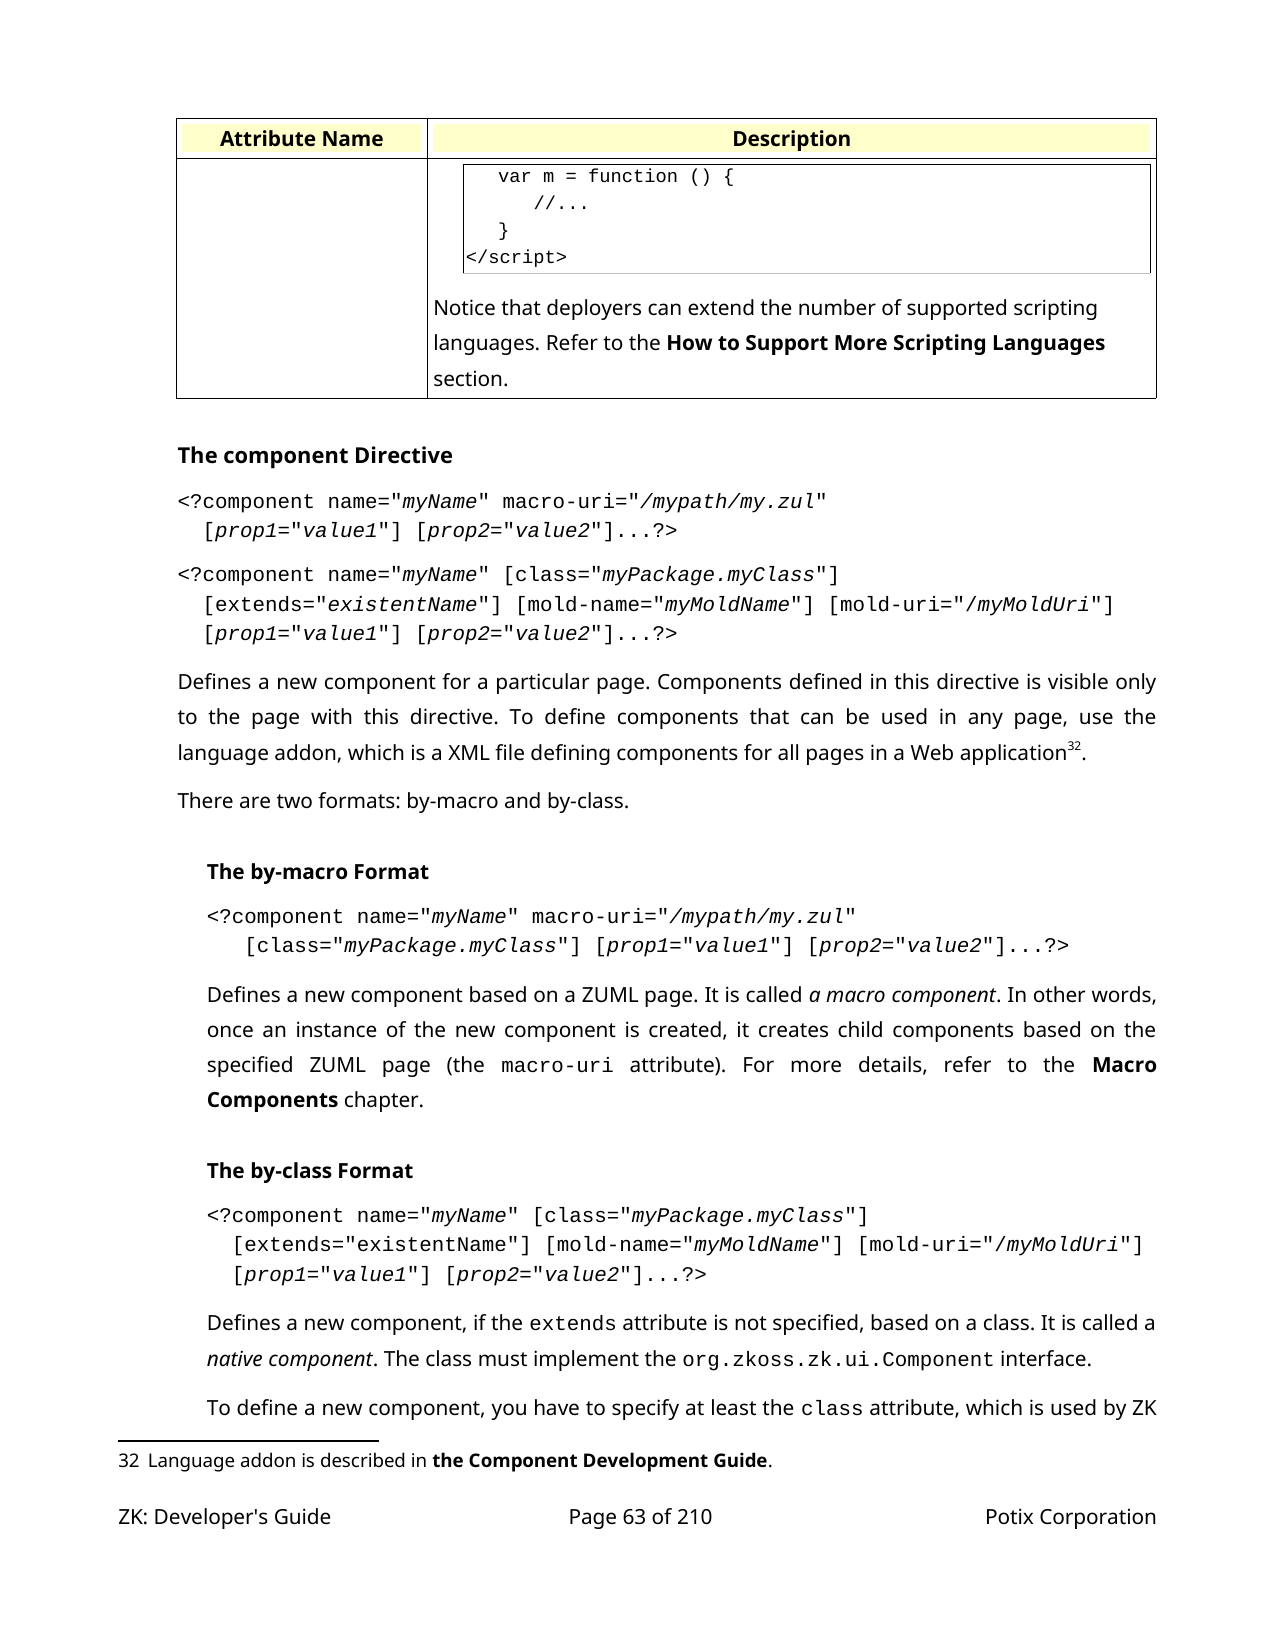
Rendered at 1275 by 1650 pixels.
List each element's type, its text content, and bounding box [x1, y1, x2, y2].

text <?component name="myName" [class="myPackage.myClass"] [extends="existentName"] [mold-name="myMoldName"] [mold-uri="/myMoldUri"] [prop1="value1"] [prop2="value2"]...?> [207, 1205, 1157, 1287]
table_header Description [428, 119, 1156, 158]
table_header Attribute Name [177, 119, 427, 158]
text <?component name="myName" macro-uri="/mypath/my.zul" [prop1="value1"] [prop2="value2"]...?> [177, 491, 1157, 544]
text <?component name="myName" [class="myPackage.myClass"] [extends="existentName"] [mold-name="myMoldName"] [mold-uri="/myMoldUri"] [prop1="value1"] [prop2="value2"]...?> [177, 564, 1157, 647]
text <?component name="myName" macro-uri="/mypath/my.zul" [class="myPackage.myClass"] [prop1="value1"] [prop2="value2"]...?> [207, 906, 1157, 959]
subtitle The by-macro Format [207, 857, 1157, 886]
text There are two formats: by-macro and by-class. [177, 787, 1157, 815]
subtitle The component Directive [177, 440, 1157, 470]
text Defines a new component based on a ZUML page. It is called a macro component. In other words, once an instance of the new component is created, it creates child components based on the specified ZUML page (the macro-uri attribute). For more details, refer to the Macro Components chapter. [207, 980, 1157, 1114]
text Defines a new component for a particular page. Components defined in this directive is visible only to the page with this directive. To define components that can be used in any page, use the language addon, which is a XML file defining components for all pages in a Web application. [177, 667, 1157, 766]
table_cell var m = function () { //... } </script> Notice that deployers can extend the number of supported scripting languages. Refer to the How to Support More Scripting Languages section. [428, 159, 1156, 398]
subtitle The by-class Format [207, 1156, 1157, 1184]
text Language addon is described in the Component Development Guide. [118, 1447, 1157, 1473]
text To define a new component, you have to specify at least the class attribute, which is used by ZK [207, 1393, 1157, 1421]
table_cell [177, 159, 427, 398]
text Defines a new component, if the extends attribute is not specified, based on a class. It is called a native component. The class must implement the org.zkoss.zk.ui.Component interface. [207, 1308, 1157, 1372]
